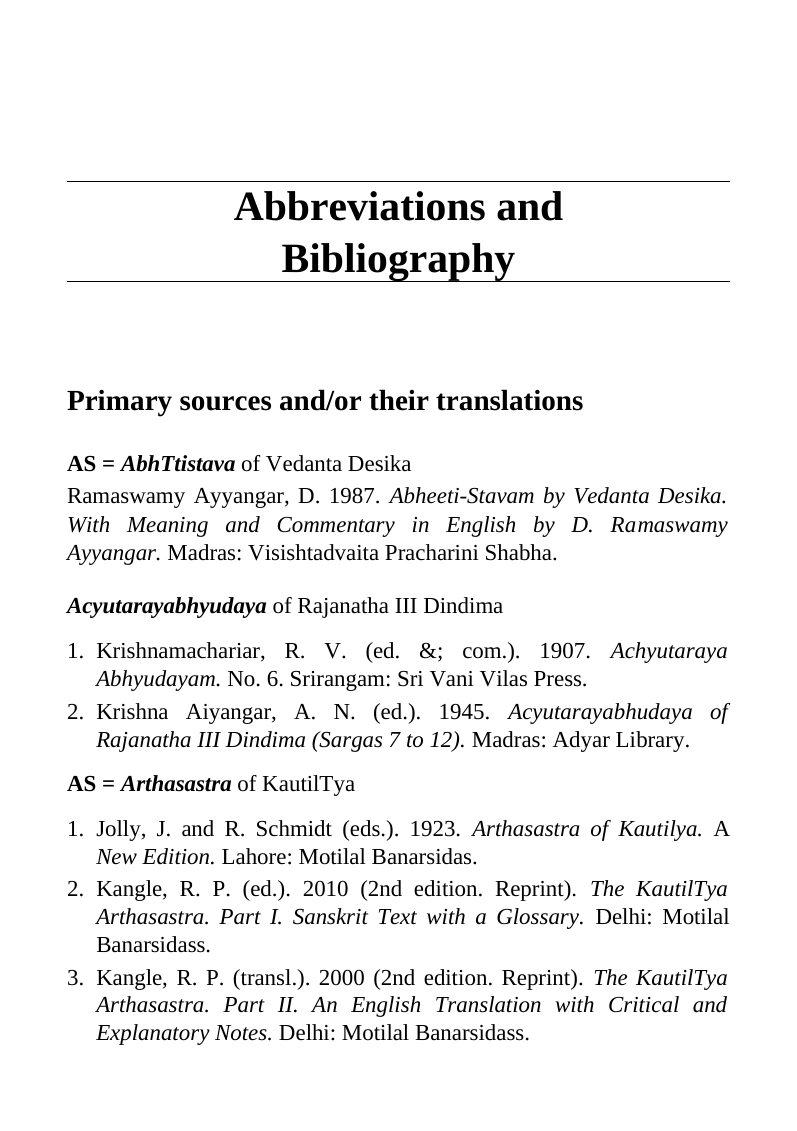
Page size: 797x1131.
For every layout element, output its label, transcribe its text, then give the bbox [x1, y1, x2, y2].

text Acyutarayabhyudaya of Rajanatha III Dindima [67, 592, 730, 618]
subtitle Primary sources and/or their translations [67, 383, 730, 417]
list Krishna Aiyangar, A. N. (ed.). 1945. Acyutarayabhudaya of Rajanatha III Dindima (Sargas 7 to 12). Madras: Adyar Li­brary. [67, 698, 730, 752]
list Kangle, R. P. (transl.). 2000 (2nd edition. Reprint). The KautilTya Arthasastra. Part II. An English Translation with Critical and Explanatory Notes. Delhi: Motilal Banarsidass. [67, 964, 730, 1046]
list Kangle, R. P. (ed.). 2010 (2nd edition. Reprint). The KautilTya Arthasastra. Part I. Sanskrit Text with a Glossary. Delhi: Motilal Banarsidass. [67, 875, 730, 958]
text Ramaswamy Ayyangar, D. 1987. Abheeti-Stavam by Vedanta Desika. With Meaning and Commentary in English by D. Ra­maswamy Ayyangar. Madras: Visishtadvaita Pracharini Shabha. [67, 483, 730, 565]
text AS = Arthasastra of KautilTya [67, 770, 730, 797]
subtitle Bibliography [67, 233, 730, 281]
list Jolly, J. and R. Schmidt (eds.). 1923. Arthasastra of Kautilya. A New Edition. Lahore: Motilal Banarsidas. [67, 815, 730, 869]
subtitle Abbreviations and [67, 182, 730, 229]
list Krishnamachariar, R. V. (ed. &; com.). 1907. Achyutaraya Abhyudayam. No. 6. Srirangam: Sri Vani Vilas Press. [67, 637, 730, 692]
text AS = AbhTtistava of Vedanta Desika [67, 450, 730, 477]
